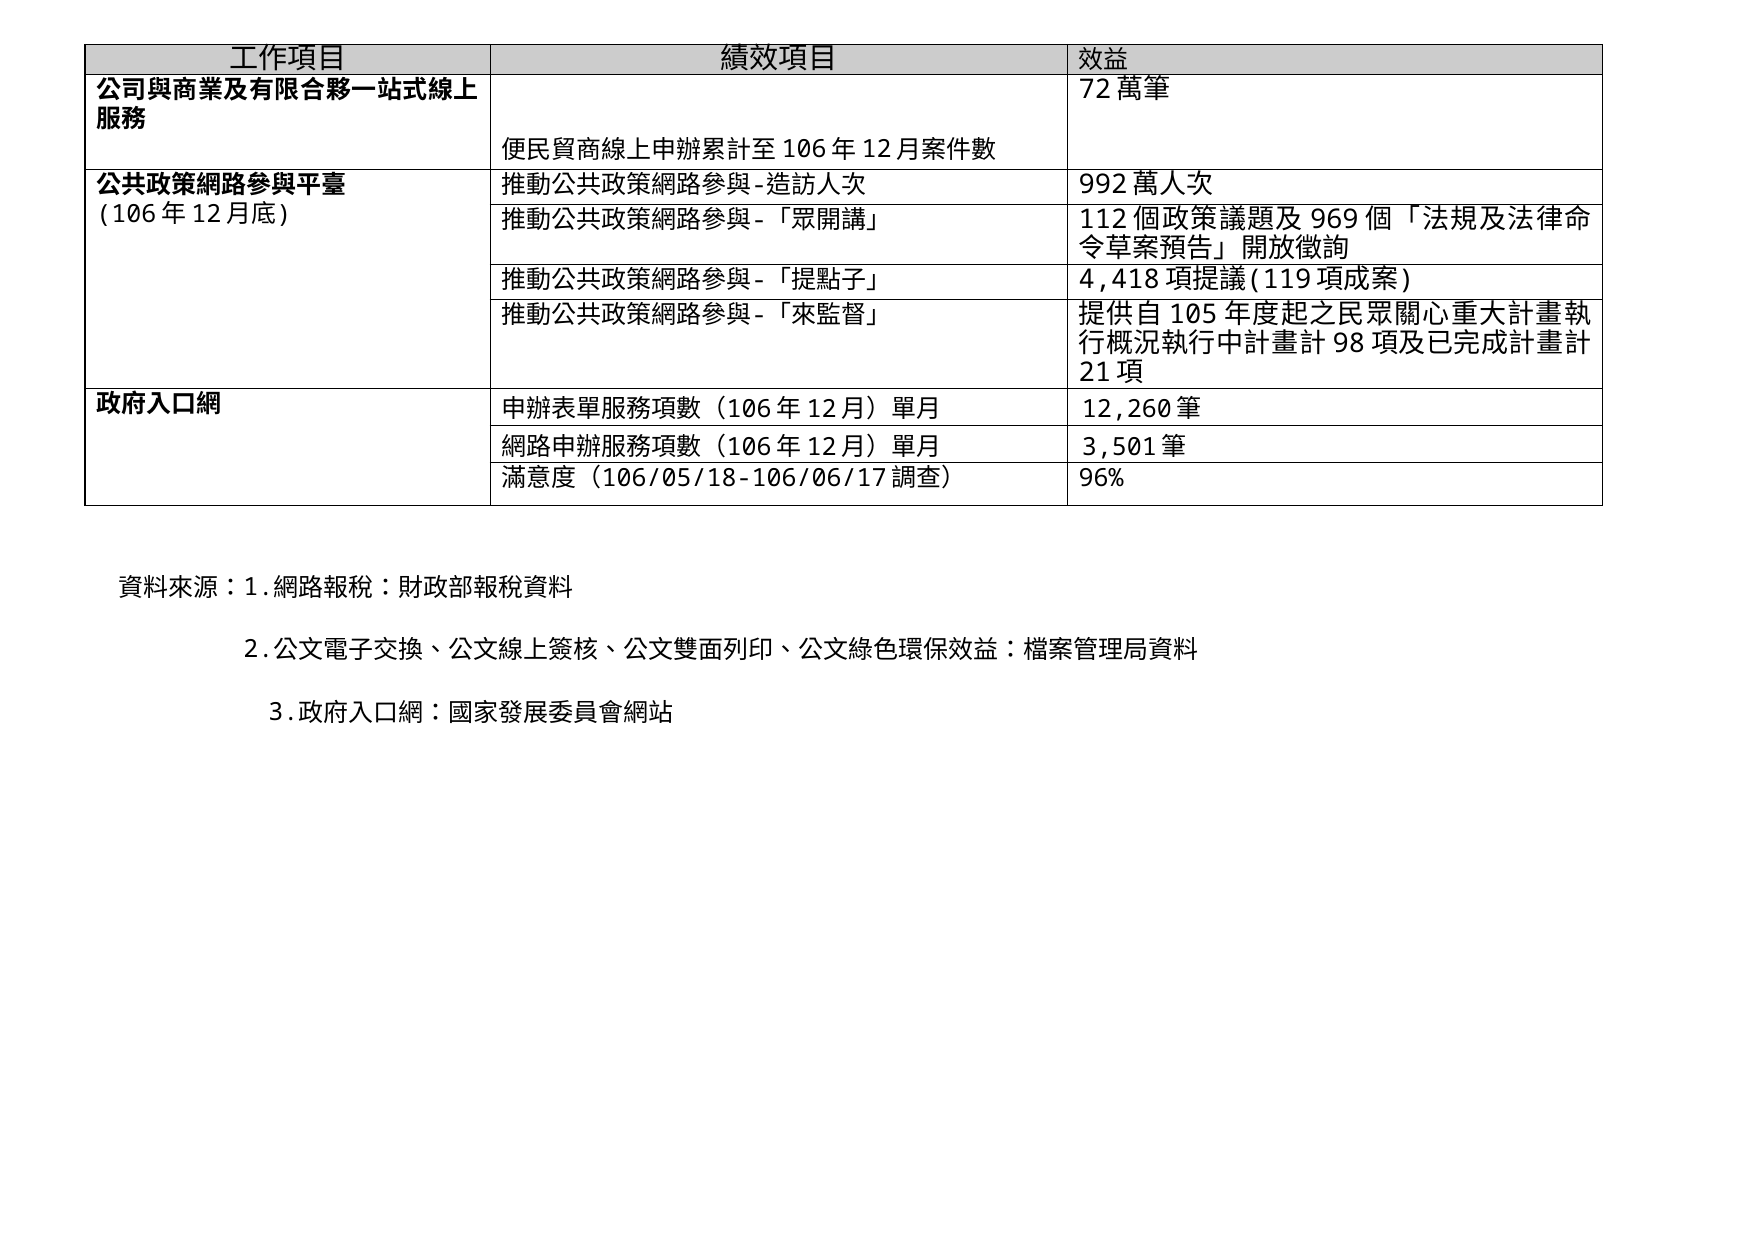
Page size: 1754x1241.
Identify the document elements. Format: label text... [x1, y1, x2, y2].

table_cell 3,501筆 [1068, 426, 1602, 462]
table_cell 96% [1068, 463, 1602, 505]
table_cell 推動公共政策網路參與-「來監督」 [491, 300, 1067, 388]
table_cell 112個政策議題及969個「法規及法律命令草案預告」開放徵詢 [1068, 205, 1602, 264]
table_cell 72萬筆 [1068, 75, 1602, 169]
table_cell 提供自105年度起之民眾關心重大計畫執行概況執行中計畫計98項及已完成計畫計21項 [1068, 300, 1602, 388]
table_cell 推動公共政策網路參與-「提點子」 [491, 265, 1067, 299]
table_header 效益 [1068, 45, 1602, 74]
table_cell 政府入口網 [86, 389, 490, 505]
table_cell 滿意度（106/05/18-106/06/17調查） [491, 463, 1067, 505]
text 資料來源：1.網路報稅：財政部報稅資料 [118, 544, 1636, 606]
text 3.政府入口網：國家發展委員會網站 [118, 669, 1636, 731]
table_cell 申辦表單服務項數（106年12月）單月 [491, 389, 1067, 425]
table_cell 便民貿商線上申辦累計至106年12月案件數 [491, 75, 1067, 169]
table_header 工作項目 [86, 45, 490, 74]
table_header 績效項目 [491, 45, 1067, 74]
table_cell 4,418項提議(119項成案) [1068, 265, 1602, 299]
table_cell 公司與商業及有限合夥一站式線上服務 [86, 75, 490, 169]
text 2.公文電子交換、公文線上簽核、公文雙面列印、公文綠色環保效益：檔案管理局資料 [118, 606, 1636, 669]
table_cell 992萬人次 [1068, 170, 1602, 204]
table_cell 網路申辦服務項數（106年12月）單月 [491, 426, 1067, 462]
table_cell 推動公共政策網路參與-造訪人次 [491, 170, 1067, 204]
table_cell 公共政策網路參與平臺 (106年12月底) [86, 170, 490, 388]
table_cell 推動公共政策網路參與-「眾開講」 [491, 205, 1067, 264]
table_cell 12,260筆 [1068, 389, 1602, 425]
